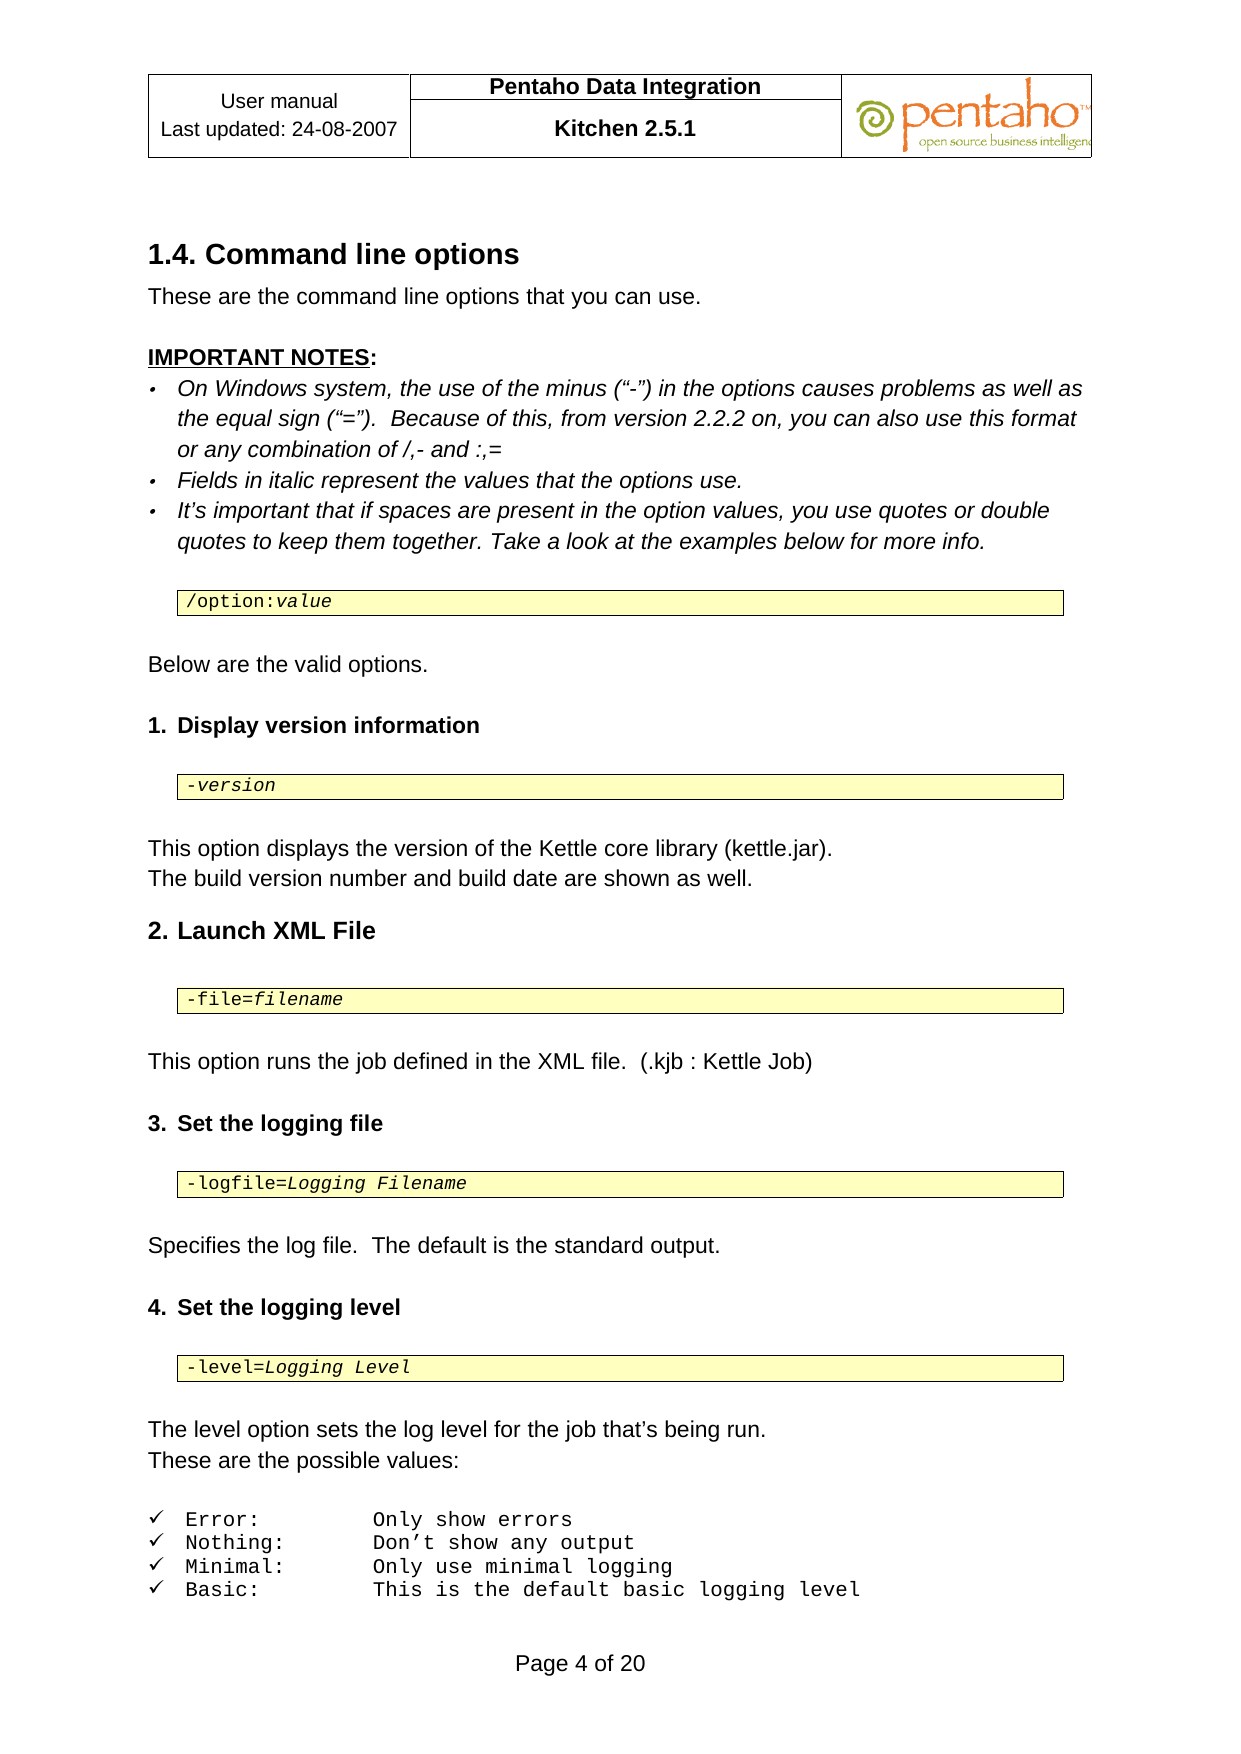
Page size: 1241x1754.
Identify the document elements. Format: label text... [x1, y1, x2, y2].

text IMPORTANT NOTES: [148, 345, 1092, 370]
text Specifies the log file. The default is the standard output. [148, 1233, 1092, 1258]
text The build version number and build date are shown as well. [148, 866, 1092, 891]
text The level option sets the log level for the job that’s being run. [148, 1417, 1092, 1442]
list Display version information [148, 712, 1092, 738]
list Nothing: Don’t show any output [148, 1532, 1092, 1556]
list Fields in italic represent the values that the options use. [148, 467, 1092, 493]
list Basic: This is the default basic logging level [148, 1579, 1092, 1603]
text These are the command line options that you can use. [148, 283, 1092, 309]
text -logfile=Logging Filename [178, 1172, 1063, 1197]
list Minimal: Only use minimal logging [148, 1556, 1092, 1579]
text -file=filename [178, 989, 1063, 1013]
list It’s important that if spaces are present in the option values, you use quotes or double quotes to keep them together. Take a look at the examples below for more info. [148, 498, 1092, 554]
subtitle Command line options [148, 238, 1092, 271]
text /option:value [178, 591, 1063, 615]
list On Windows system, the use of the minus (“-”) in the options causes problems as well as the equal sign (“=”). Because of this, from version 2.2.2 on, you can also use this format or any combination of /,- and :,= [148, 375, 1092, 462]
text This option displays the version of the Kettle core library (kettle.jar). [148, 835, 1092, 861]
text Below are the valid options. [148, 651, 1092, 677]
list Error: Only show errors [148, 1509, 1092, 1532]
list Set the logging file [148, 1110, 1092, 1136]
text This option runs the job defined in the XML file. (.kjb : Kettle Job) [148, 1049, 1092, 1074]
text -level=Logging Level [178, 1356, 1063, 1381]
text These are the possible values: [148, 1447, 1092, 1473]
text -version [178, 775, 1063, 799]
list Set the logging level [148, 1294, 1092, 1320]
subtitle Launch XML File [148, 916, 1092, 944]
